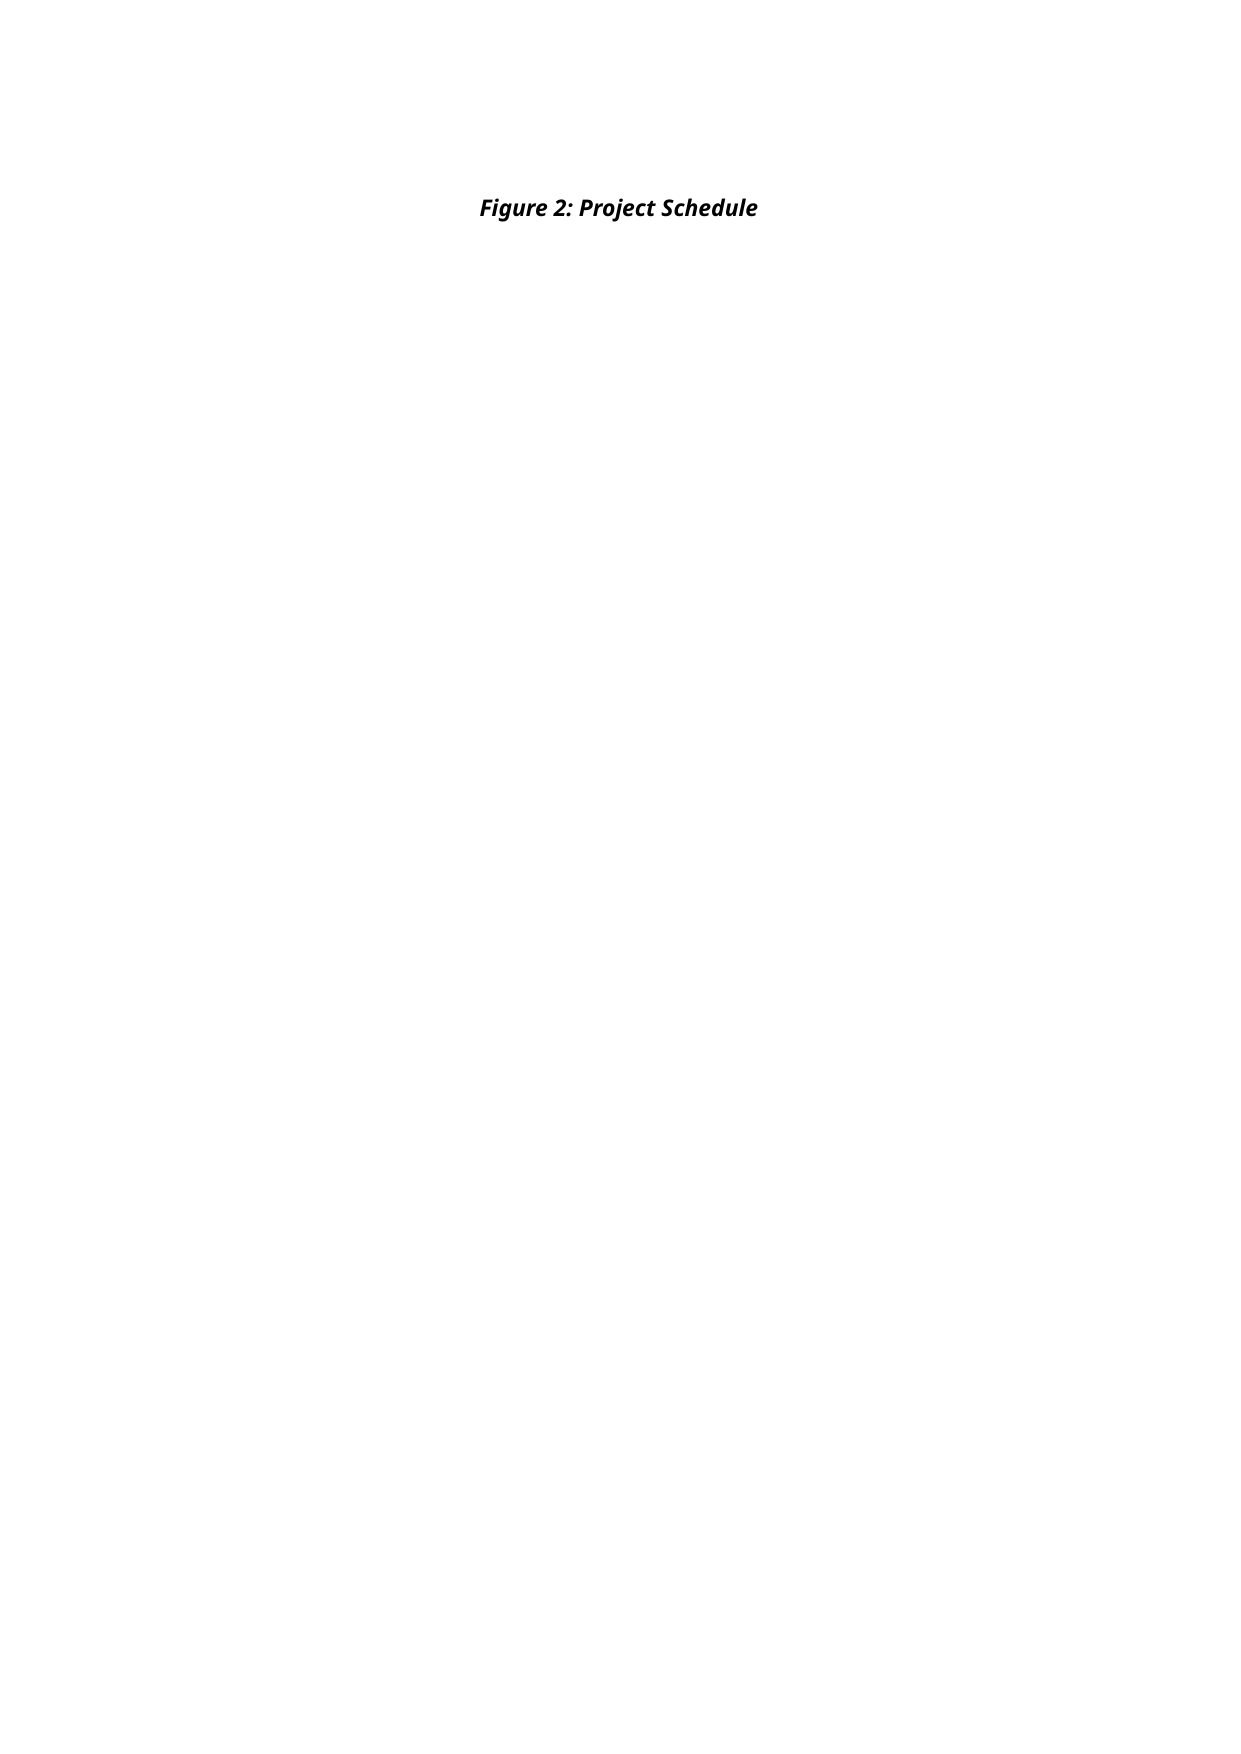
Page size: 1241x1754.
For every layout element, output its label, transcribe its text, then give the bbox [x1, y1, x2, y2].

text Figure 2: Project Schedule [118, 192, 1122, 223]
